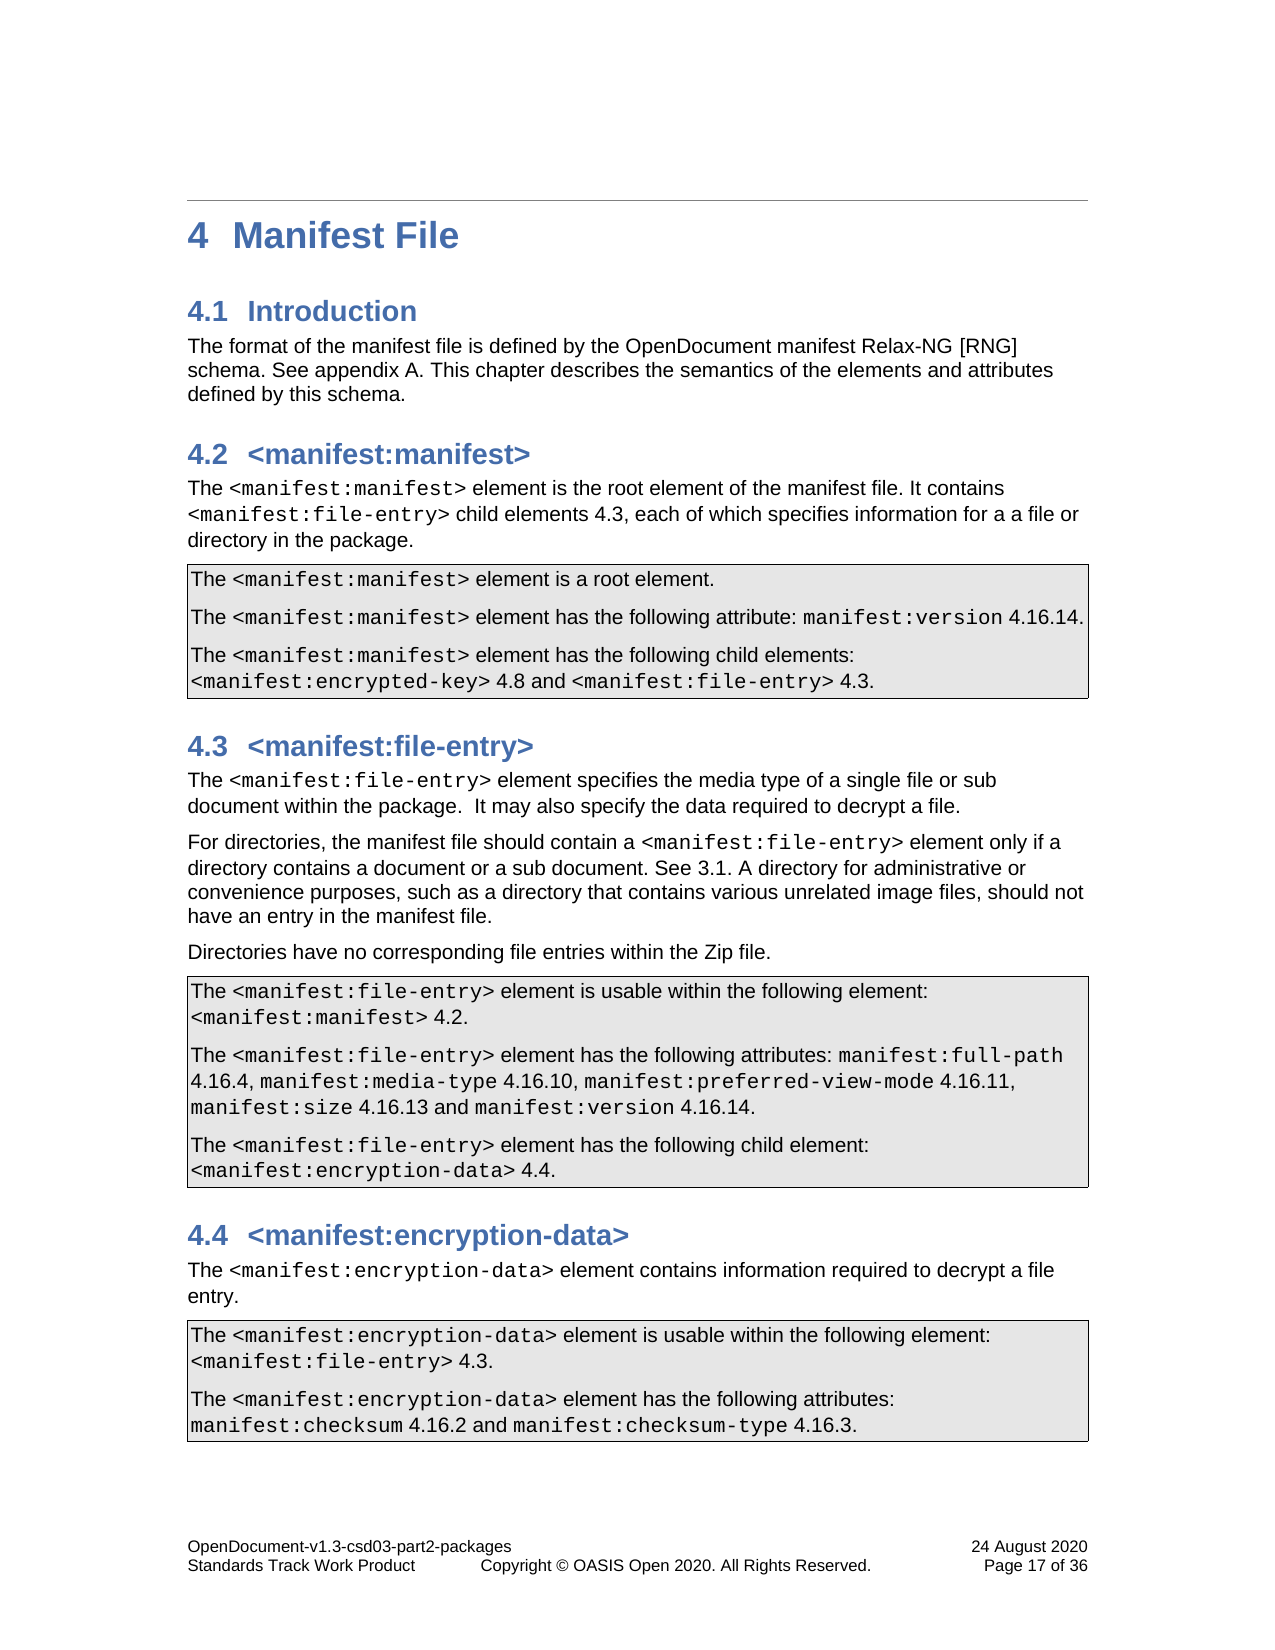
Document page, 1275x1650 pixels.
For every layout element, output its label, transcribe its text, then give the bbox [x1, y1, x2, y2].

subtitle Introduction [187, 294, 1088, 328]
list The <manifest:manifest> element is a root element. [188, 565, 1088, 593]
subtitle <manifest:file-entry> [187, 729, 1088, 762]
subtitle <manifest:manifest> [187, 437, 1088, 470]
subtitle <manifest:encryption-data> [187, 1218, 1088, 1252]
subtitle Manifest File [187, 201, 1088, 257]
list The <manifest:encryption-data> element is usable within the following element: <manifest:file-entry> 4.3. [188, 1321, 1088, 1374]
text For directories, the manifest file should contain a <manifest:file-entry> element only if a directory contains a document or a sub document. See 3.1. A directory for administrative or convenience purposes, such as a directory that contains various unrelated image files, should not have an entry in the manifest file. [187, 830, 1088, 928]
text The <manifest:manifest> element is the root element of the manifest file. It contains <manifest:file-entry> child elements 4.3, each of which specifies information for a a file or directory in the package. [187, 476, 1088, 552]
text The format of the manifest file is defined by the OpenDocument manifest Relax-NG [RNG] schema. See appendix A. This chapter describes the semantics of the elements and attributes defined by this schema. [187, 334, 1088, 406]
list The <manifest:file-entry> element has the following child element: <manifest:encryption-data> 4.4. [188, 1129, 1088, 1187]
text The <manifest:file-entry> element specifies the media type of a single file or sub document within the package. It may also specify the data required to decrypt a file. [187, 768, 1088, 818]
list The <manifest:encryption-data> element has the following attributes: manifest:checksum 4.16.2 and manifest:checksum-type 4.16.3. [188, 1383, 1088, 1441]
list The <manifest:manifest> element has the following attribute: manifest:version 4.16.14. [188, 602, 1088, 631]
list The <manifest:file-entry> element has the following attributes: manifest:full-path 4.16.4, manifest:media-type 4.16.10, manifest:preferred-view-mode 4.16.11, manifest:size 4.16.13 and manifest:version 4.16.14. [188, 1040, 1088, 1120]
list The <manifest:manifest> element has the following child elements: <manifest:encrypted-key> 4.8 and <manifest:file-entry> 4.3. [188, 640, 1088, 698]
text Directories have no corresponding file entries within the Zip file. [187, 940, 1088, 964]
text The <manifest:encryption-data> element contains information required to decrypt a file entry. [187, 1258, 1088, 1308]
list The <manifest:file-entry> element is usable within the following element: <manifest:manifest> 4.2. [188, 977, 1088, 1031]
